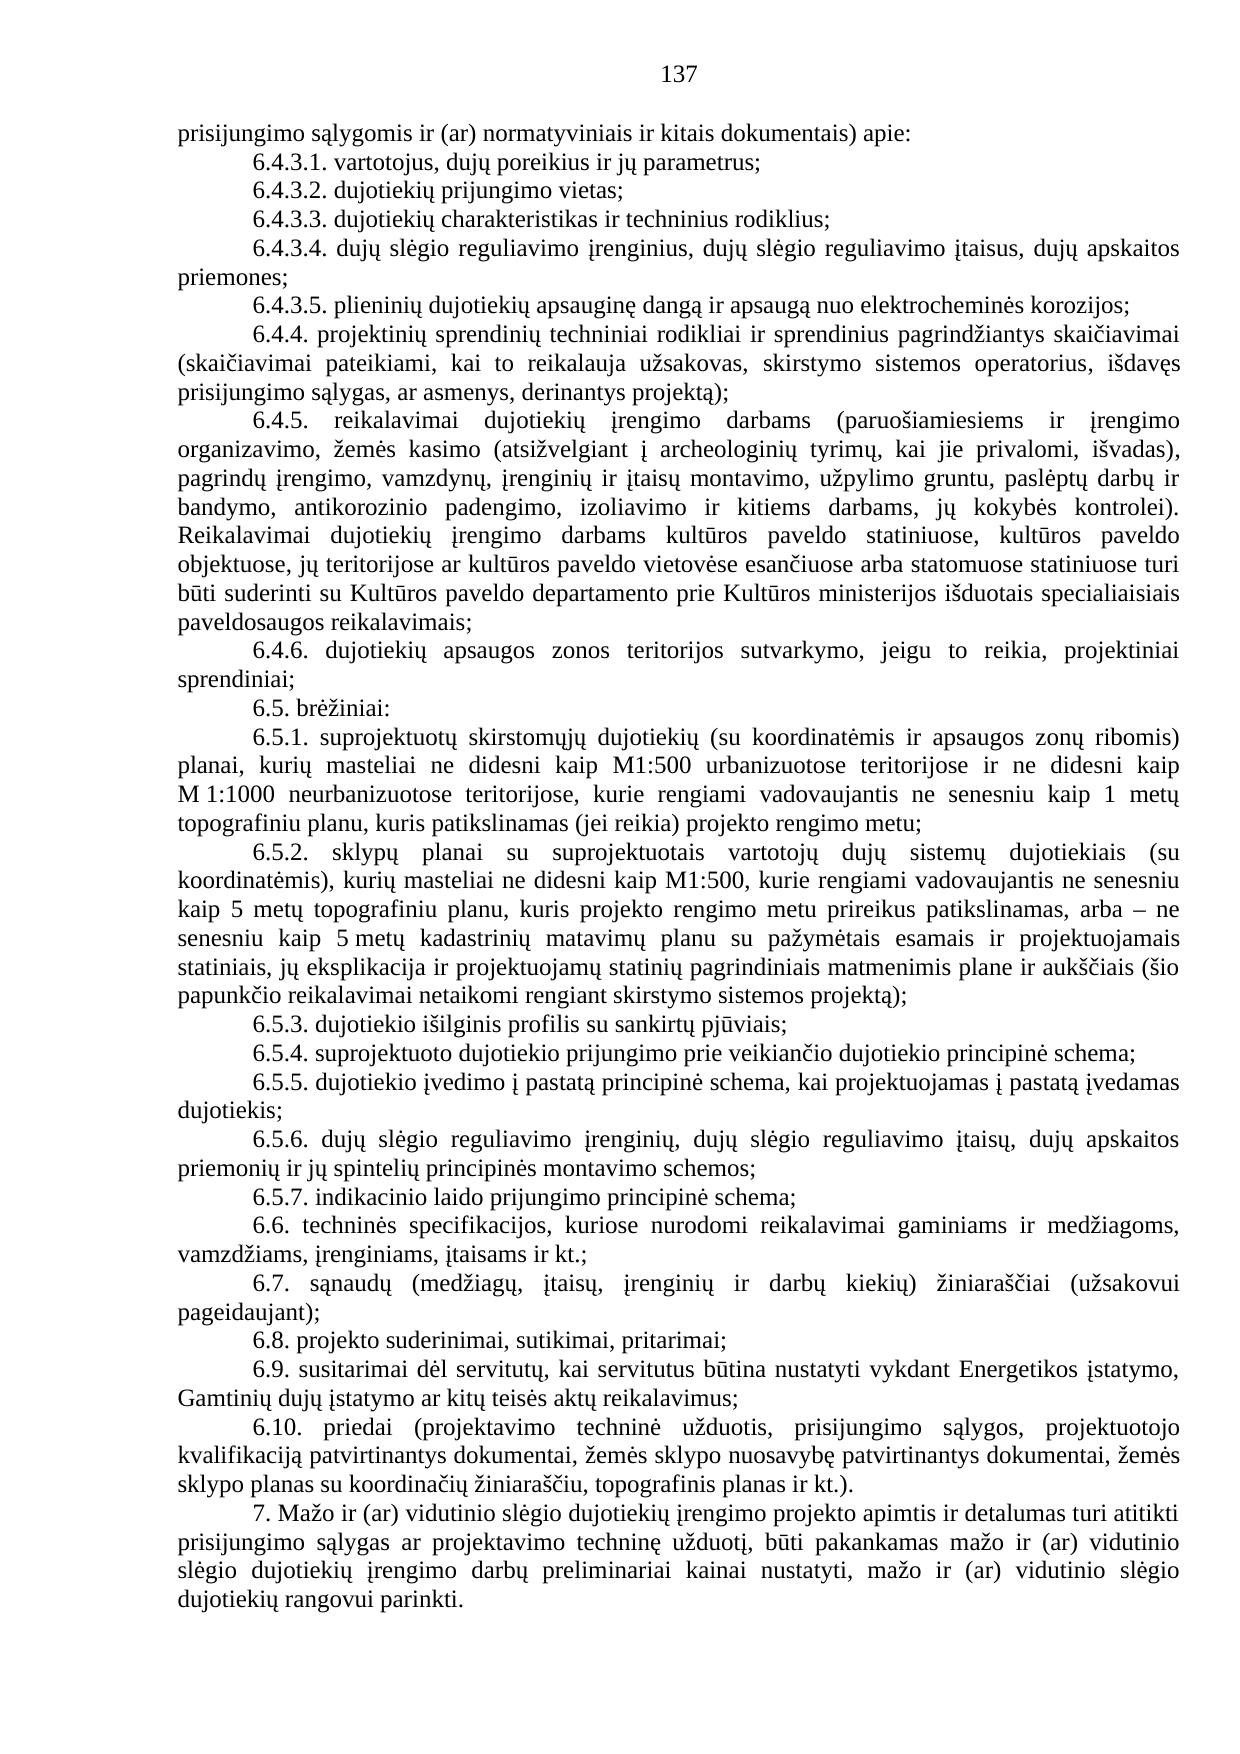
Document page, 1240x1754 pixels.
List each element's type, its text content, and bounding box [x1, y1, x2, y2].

text 6.9. susitarimai dėl servitutų, kai servitutus būtina nustatyti vykdant Energetikos įstatymo, Gamtinių dujų įstatymo ar kitų teisės aktų reikalavimus; [177, 1354, 1181, 1412]
text 6.4.5. reikalavimai dujotiekių įrengimo darbams (paruošiamiesiems ir įrengimo organizavimo, žemės kasimo (atsižvelgiant į archeologinių tyrimų, kai jie privalomi, išvadas), pagrindų įrengimo, vamzdynų, įrenginių ir įtaisų montavimo, užpylimo gruntu, paslėptų darbų ir bandymo, antikorozinio padengimo, izoliavimo ir kitiems darbams, jų kokybės kontrolei). Reikalavimai dujotiekių įrengimo darbams kultūros paveldo statiniuose, kultūros paveldo objektuose, jų teritorijose ar kultūros paveldo vietovėse esančiuose arba statomuose statiniuose turi būti suderinti su Kultūros paveldo departamento prie Kultūros ministerijos išduotais specialiaisiais paveldosaugos reikalavimais; [177, 406, 1181, 636]
text 6.4.3.2. dujotiekių prijungimo vietas; [177, 176, 1181, 204]
text 6.5.7. indikacinio laido prijungimo principinė schema; [177, 1182, 1181, 1211]
text 6.4.3.1. vartotojus, dujų poreikius ir jų parametrus; [177, 147, 1181, 176]
text 6.6. techninės specifikacijos, kuriose nurodomi reikalavimai gaminiams ir medžiagoms, vamzdžiams, įrenginiams, įtaisams ir kt.; [177, 1211, 1181, 1268]
text 6.4.4. projektinių sprendinių techniniai rodikliai ir sprendinius pagrindžiantys skaičiavimai (skaičiavimai pateikiami, kai to reikalauja užsakovas, skirstymo sistemos operatorius, išdavęs prisijungimo sąlygas, ar asmenys, derinantys projektą); [177, 319, 1181, 406]
text 6.4.6. dujotiekių apsaugos zonos teritorijos sutvarkymo, jeigu to reikia, projektiniai sprendiniai; [177, 636, 1181, 693]
text prisijungimo sąlygomis ir (ar) normatyviniais ir kitais dokumentais) apie: [177, 118, 1181, 147]
text 6.4.3.4. dujų slėgio reguliavimo įrenginius, dujų slėgio reguliavimo įtaisus, dujų apskaitos priemones; [177, 233, 1181, 291]
text 6.8. projekto suderinimai, sutikimai, pritarimai; [177, 1326, 1181, 1354]
text 6.5. brėžiniai: [177, 693, 1181, 722]
text 6.4.3.5. plieninių dujotiekių apsauginę dangą ir apsaugą nuo elektrocheminės korozijos; [177, 291, 1181, 319]
text 6.10. priedai (projektavimo techninė užduotis, prisijungimo sąlygos, projektuotojo kvalifikaciją patvirtinantys dokumentai, žemės sklypo nuosavybę patvirtinantys dokumentai, žemės sklypo planas su koordinačių žiniaraščiu, topografinis planas ir kt.). [177, 1412, 1181, 1498]
text 6.5.6. dujų slėgio reguliavimo įrenginių, dujų slėgio reguliavimo įtaisų, dujų apskaitos priemonių ir jų spintelių principinės montavimo schemos; [177, 1124, 1181, 1182]
text 6.7. sąnaudų (medžiagų, įtaisų, įrenginių ir darbų kiekių) žiniaraščiai (užsakovui pageidaujant); [177, 1268, 1181, 1326]
text 7. Mažo ir (ar) vidutinio slėgio dujotiekių įrengimo projekto apimtis ir detalumas turi atitikti prisijungimo sąlygas ar projektavimo techninę užduotį, būti pakankamas mažo ir (ar) vidutinio slėgio dujotiekių įrengimo darbų preliminariai kainai nustatyti, mažo ir (ar) vidutinio slėgio dujotiekių rangovui parinkti. [177, 1498, 1181, 1613]
text 6.5.3. dujotiekio išilginis profilis su sankirtų pjūviais; [177, 1009, 1181, 1038]
text 6.5.1. suprojektuotų skirstomųjų dujotiekių (su koordinatėmis ir apsaugos zonų ribomis) planai, kurių masteliai ne didesni kaip M1:500 urbanizuotose teritorijose ir ne didesni kaip M 1:1000 neurbanizuotose teritorijose, kurie rengiami vadovaujantis ne senesniu kaip 1 metų topografiniu planu, kuris patikslinamas (jei reikia) projekto rengimo metu; [177, 722, 1181, 837]
text 6.5.5. dujotiekio įvedimo į pastatą principinė schema, kai projektuojamas į pastatą įvedamas dujotiekis; [177, 1067, 1181, 1124]
text 6.5.2. sklypų planai su suprojektuotais vartotojų dujų sistemų dujotiekiais (su koordinatėmis), kurių masteliai ne didesni kaip M1:500, kurie rengiami vadovaujantis ne senesniu kaip 5 metų topografiniu planu, kuris projekto rengimo metu prireikus patikslinamas, arba – ne senesniu kaip 5 metų kadastrinių matavimų planu su pažymėtais esamais ir projektuojamais statiniais, jų eksplikacija ir projektuojamų statinių pagrindiniais matmenimis plane ir aukščiais (šio papunkčio reikalavimai netaikomi rengiant skirstymo sistemos projektą); [177, 837, 1181, 1009]
text 6.4.3.3. dujotiekių charakteristikas ir techninius rodiklius; [177, 204, 1181, 233]
text 6.5.4. suprojektuoto dujotiekio prijungimo prie veikiančio dujotiekio principinė schema; [177, 1038, 1181, 1067]
